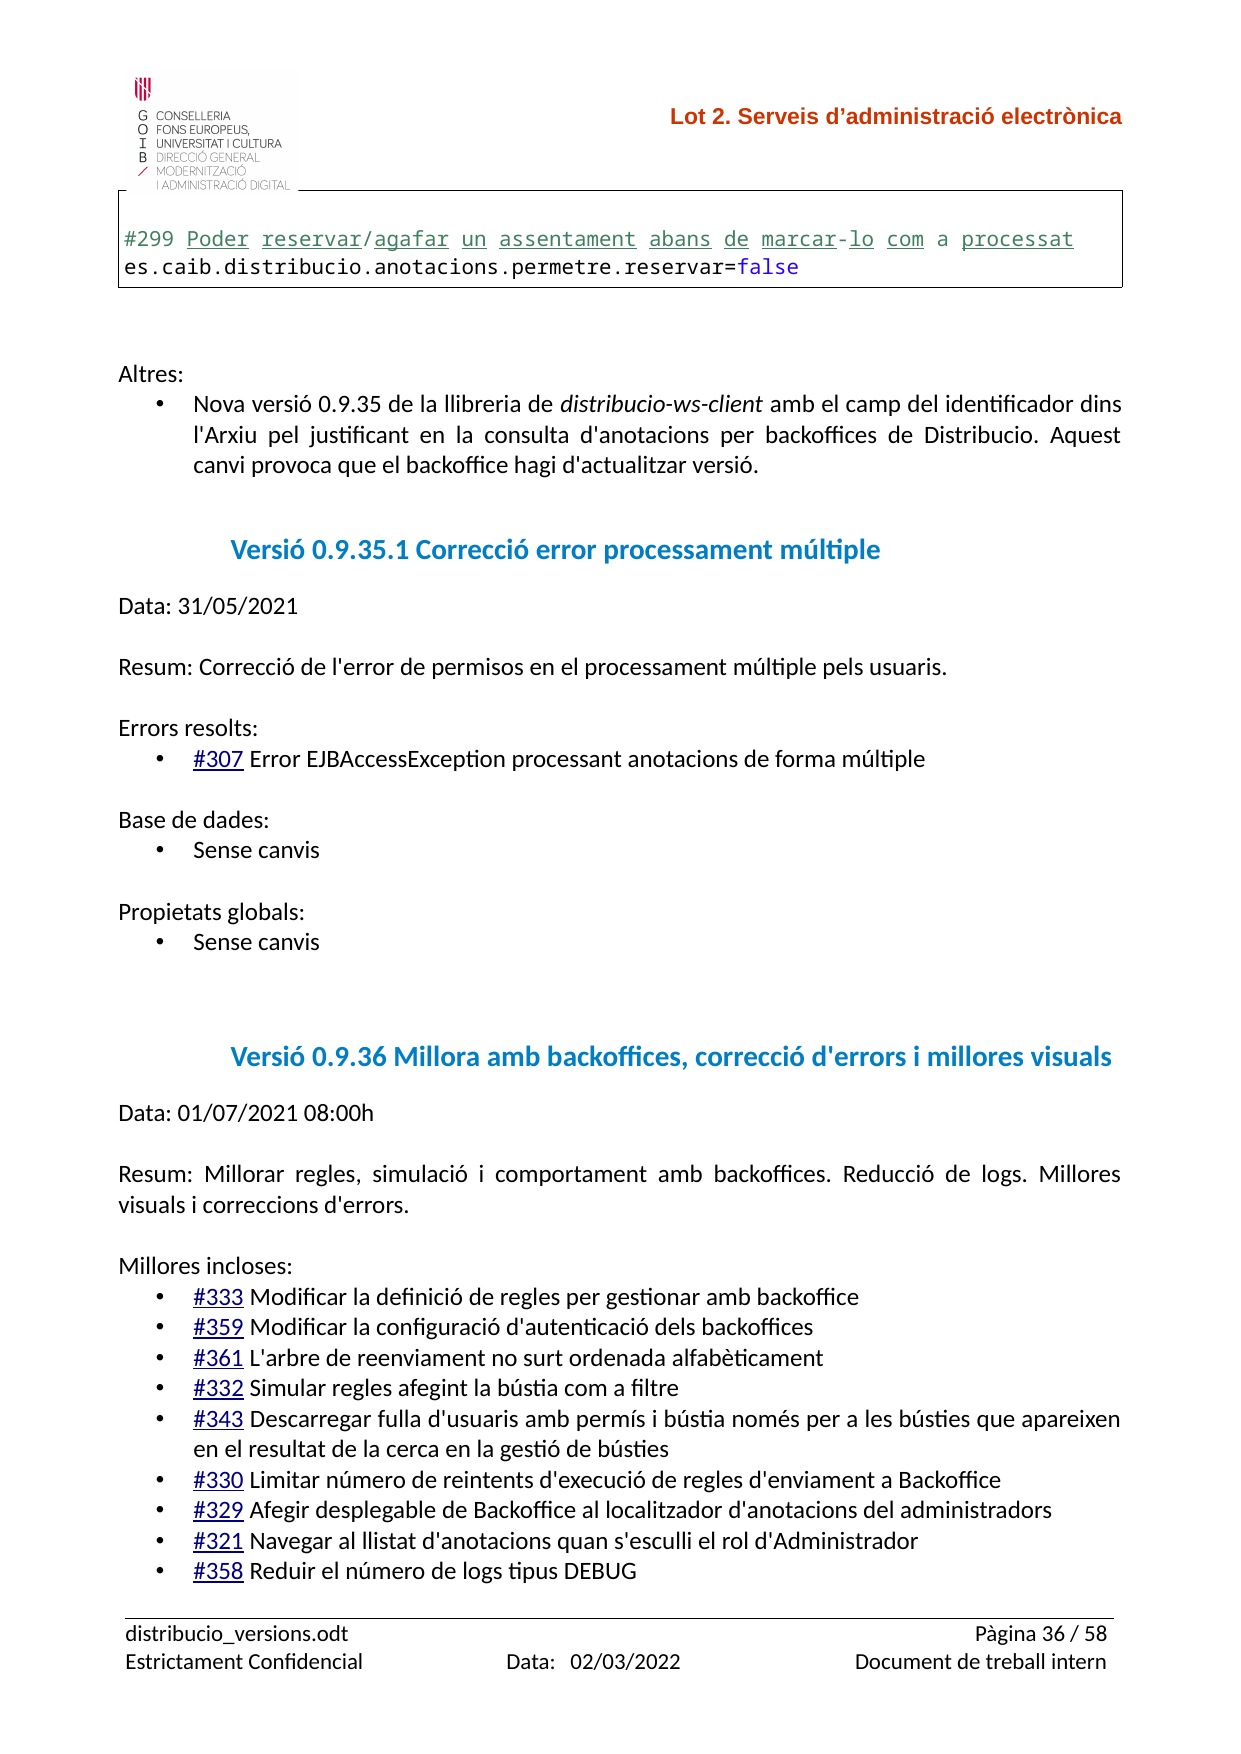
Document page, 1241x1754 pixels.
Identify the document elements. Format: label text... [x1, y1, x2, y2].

subtitle Versió 0.9.35.1 Correcció error processament múltiple [153, 531, 1122, 567]
list #321 Navegar al llistat d'anotacions quan s'esculli el rol d'Administrador [156, 1525, 1122, 1555]
text Millores incloses: [118, 1250, 1122, 1281]
list #329 Afegir desplegable de Backoffice al localitzador d'anotacions del administradors [156, 1494, 1122, 1525]
picture [126, 70, 299, 197]
list #343 Descarregar fulla d'usuaris amb permís i bústia només per a les bústies que apareixen en el resultat de la cerca en la gestió de bústies [156, 1403, 1122, 1464]
list #359 Modificar la configuració d'autenticació dels backoffices [156, 1311, 1122, 1342]
list #307 Error EJBAccessException processant anotacions de forma múltiple [156, 743, 1122, 773]
text Base de dades: [118, 804, 1122, 834]
text Data: 01/07/2021 08:00h [118, 1098, 1122, 1128]
list #358 Reduir el número de logs tipus DEBUG [156, 1555, 1122, 1586]
text Resum: Millorar regles, simulació i comportament amb backoffices. Reducció de logs. Millores visuals i correccions d'errors. [118, 1159, 1122, 1220]
text Errors resolts: [118, 712, 1122, 743]
text Data: 31/05/2021 [118, 590, 1122, 621]
list #333 Modificar la definició de regles per gestionar amb backoffice [156, 1281, 1122, 1311]
list Nova versió 0.9.35 de la llibreria de distribucio-ws-client amb el camp del identificador dins l'Arxiu pel justificant en la consulta d'anotacions per backoffices de Distribucio. Aquest canvi provoca que el backoffice hagi d'actualitzar versió. [156, 388, 1122, 480]
list Sense canvis [156, 834, 1122, 865]
list #330 Limitar número de reintents d'execució de regles d'enviament a Backoffice [156, 1464, 1122, 1494]
list Sense canvis [156, 926, 1122, 957]
text Altres: [118, 358, 1122, 388]
text Propietats globals: [118, 896, 1122, 926]
list #361 L'arbre de reenviament no surt ordenada alfabèticament [156, 1342, 1122, 1372]
table_header #299 Poder reservar/agafar un assentament abans de marcar-lo com a processat es.caib.distribucio.anotacions.permetre.reservar=false [119, 191, 1122, 287]
subtitle Versió 0.9.36 Millora amb backoffices, correcció d'errors i millores visuals [153, 1038, 1122, 1074]
text Resum: Correcció de l'error de permisos en el processament múltiple pels usuaris. [118, 651, 1122, 682]
list #332 Simular regles afegint la bústia com a filtre [156, 1372, 1122, 1403]
